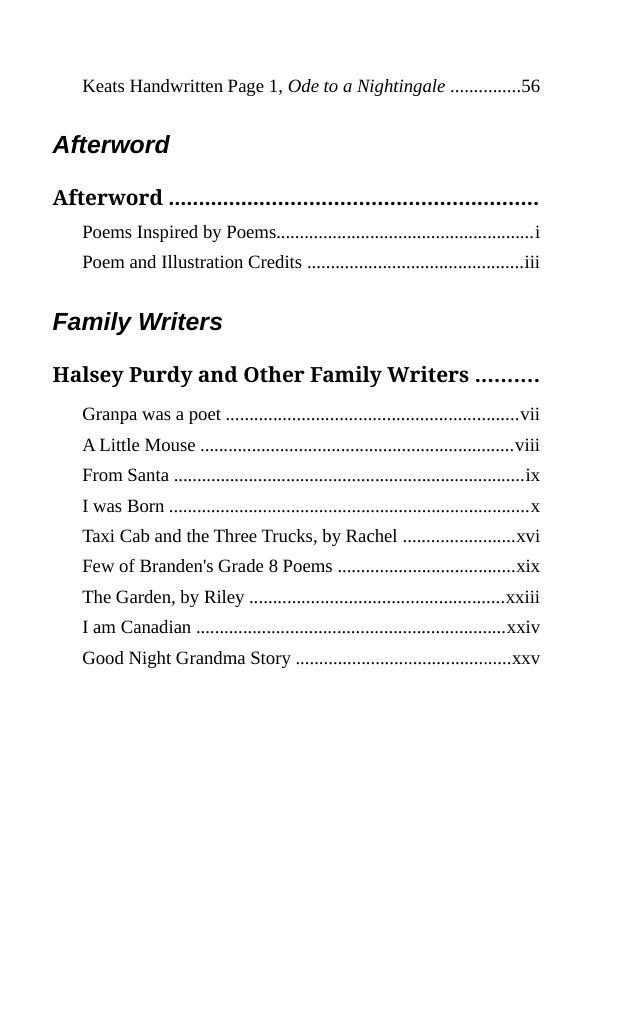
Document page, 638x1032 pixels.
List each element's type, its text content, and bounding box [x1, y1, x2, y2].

subtitle Afterword [52, 131, 540, 159]
text Taxi Cab and the Three Trucks, by Rachel xvi [82, 525, 540, 547]
text Halsey Purdy and Other Family Writers [52, 360, 540, 388]
text Keats Handwritten Page 1, Ode to a Nightingale 56 [82, 75, 540, 97]
text A Little Mouse viii [82, 434, 540, 455]
text I was Born x [82, 494, 540, 516]
text Few of Branden's Grade 8 Poems xix [82, 555, 540, 577]
text The Garden, by Riley xxiii [82, 586, 540, 607]
text Granpa was a poet vii [82, 403, 540, 425]
text Poems Inspired by Poems i [82, 221, 540, 242]
text From Santa ix [82, 464, 540, 486]
text I am Canadian xxiv [82, 616, 540, 638]
text Poem and Illustration Credits iii [82, 251, 540, 273]
text Afterword [52, 183, 540, 212]
text Good Night Grandma Story xxv [82, 647, 540, 668]
subtitle Family Writers [52, 307, 540, 336]
